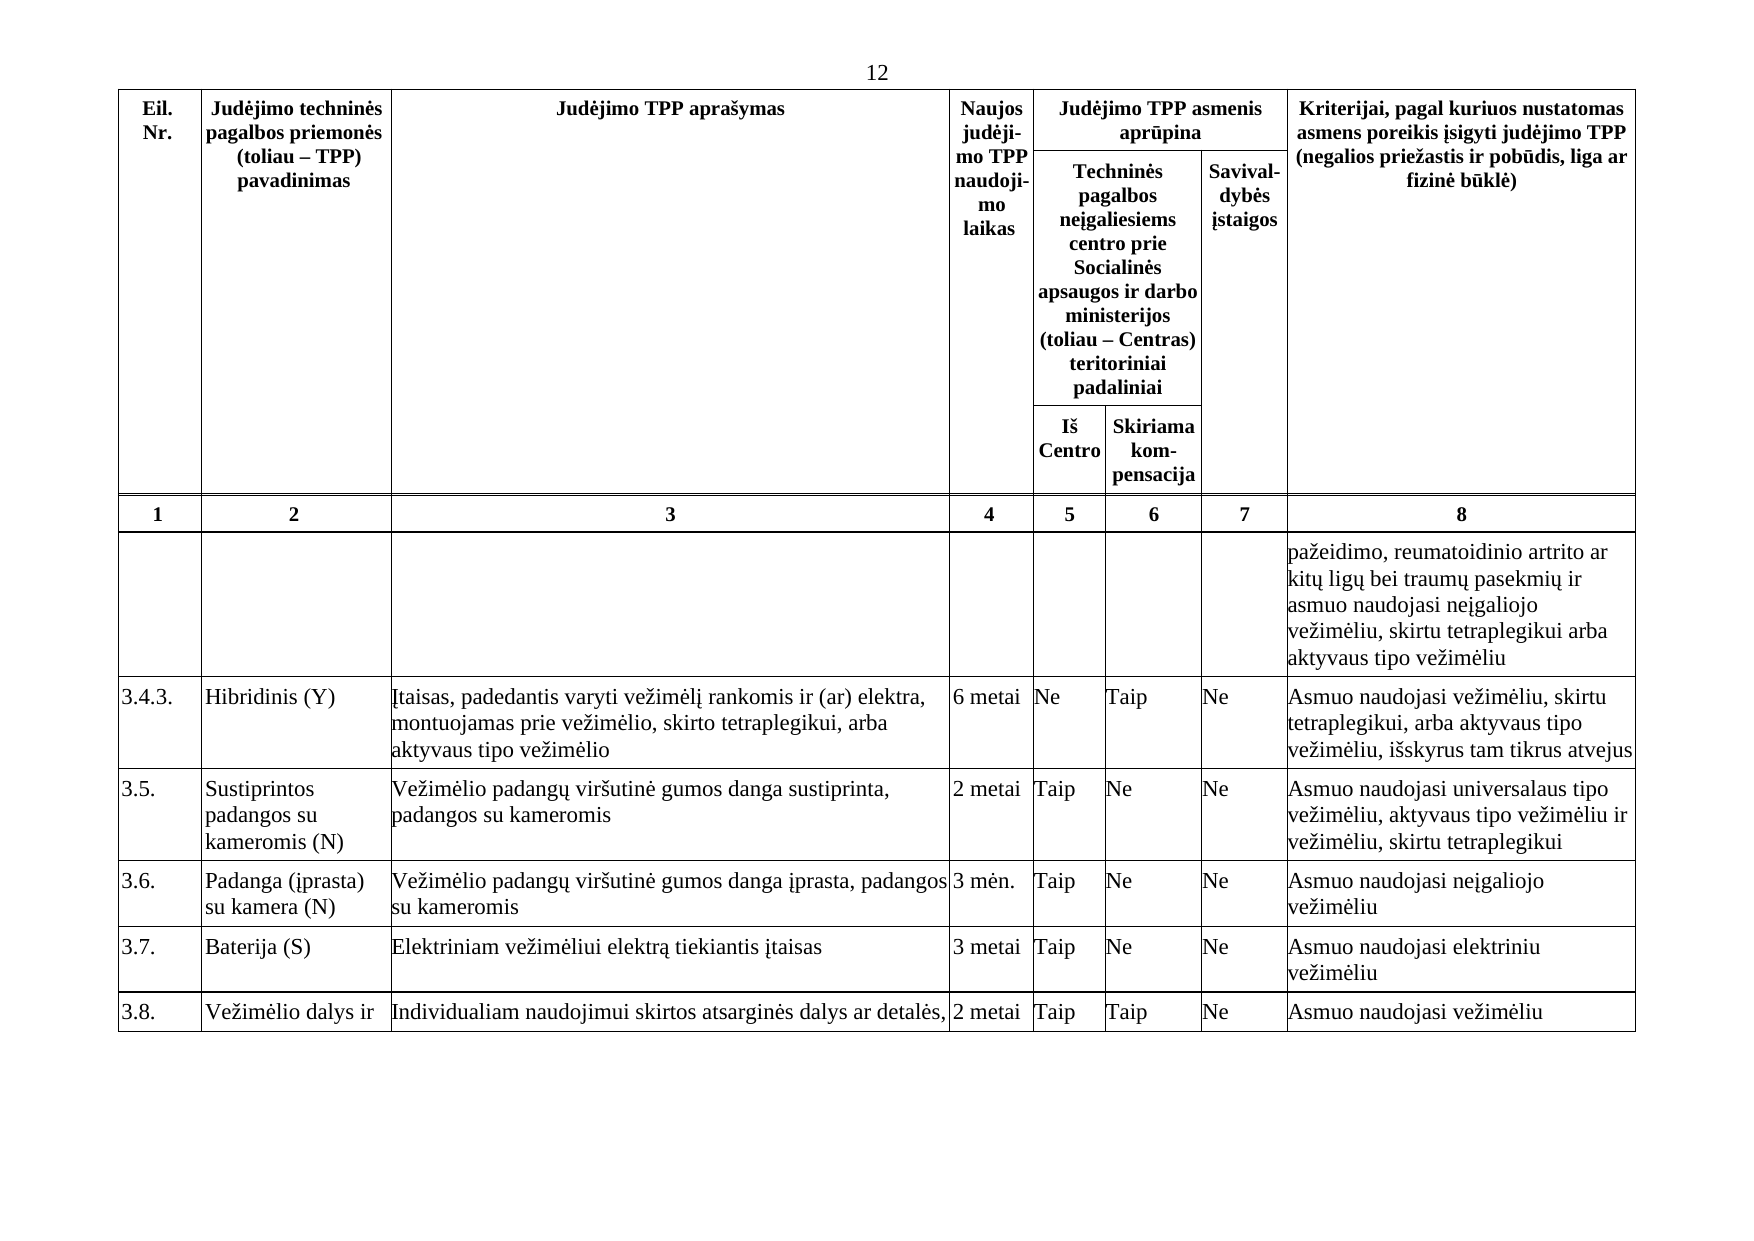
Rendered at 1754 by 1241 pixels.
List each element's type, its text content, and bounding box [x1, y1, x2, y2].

table_cell Ne [1202, 861, 1287, 926]
table_cell 5 [1034, 496, 1105, 531]
table_cell 6 [1106, 496, 1201, 531]
table_cell [1202, 533, 1287, 676]
table_cell Taip [1034, 993, 1105, 1031]
table_cell Įtaisas, padedantis varyti vežimėlį rankomis ir (ar) elektra, montuojamas prie vežimėlio, skirto tetraplegikui, arba aktyvaus tipo vežimėlio [392, 677, 949, 768]
table_header Kriterijai, pagal kuriuos nustatomas asmens poreikis įsigyti judėjimo TPP (negalios priežastis ir pobūdis, liga ar fizinė būklė) [1288, 90, 1635, 492]
table_cell Individualiam naudojimui skirtos atsarginės dalys ar detalės, [392, 993, 949, 1031]
table_cell Padanga (įprasta) su kamera (N) [202, 861, 391, 926]
table_cell [1034, 533, 1105, 676]
table_cell Ne [1106, 927, 1201, 991]
table_cell Taip [1106, 677, 1201, 768]
table_cell 3 mėn. [950, 861, 1033, 926]
table_cell Hibridinis (Y) [202, 677, 391, 768]
table_cell Ne [1202, 993, 1287, 1031]
table_cell Baterija (S) [202, 927, 391, 991]
table_cell Taip [1034, 861, 1105, 926]
table_cell [202, 533, 391, 676]
table_header Naujos judėji- mo TPP naudoji-mo laikas [950, 90, 1033, 492]
table_cell Vežimėlio padangų viršutinė gumos danga sustiprinta, padangos su kameromis [392, 769, 949, 860]
table_cell 3.4.3. [119, 677, 201, 768]
table_cell Ne [1106, 769, 1201, 860]
table_cell 3.7. [119, 927, 201, 991]
table_cell Skiriama kom-pensacija [1106, 406, 1201, 492]
table_cell 3.8. [119, 993, 201, 1031]
table_cell 2 metai [950, 993, 1033, 1031]
table_cell Taip [1034, 927, 1105, 991]
table_header Judėjimo TPP asmenis aprūpina [1034, 90, 1287, 149]
table_cell 2 metai [950, 769, 1033, 860]
table_cell Vežimėlio padangų viršutinė gumos danga įprasta, padangos su kameromis [392, 861, 949, 926]
table_cell Sustiprintos padangos su kameromis (N) [202, 769, 391, 860]
table_cell [119, 533, 201, 676]
table_header Judėjimo TPP aprašymas [392, 90, 949, 492]
table_header Eil. Nr. [119, 90, 201, 492]
table_cell Ne [1034, 677, 1105, 768]
table_cell 3.5. [119, 769, 201, 860]
table_cell 1 [119, 496, 201, 531]
table_cell Iš Centro [1034, 406, 1105, 492]
table_cell Taip [1106, 993, 1201, 1031]
table_cell [950, 533, 1033, 676]
table_cell Asmuo naudojasi vežimėliu [1288, 993, 1635, 1031]
table_cell Taip [1034, 769, 1105, 860]
table_cell Asmuo naudojasi elektriniu vežimėliu [1288, 927, 1635, 991]
table_cell 6 metai [950, 677, 1033, 768]
table_cell Ne [1202, 927, 1287, 991]
table_cell Vežimėlio dalys ir [202, 993, 391, 1031]
table_cell Ne [1106, 861, 1201, 926]
table_cell Ne [1202, 769, 1287, 860]
table_cell Ne [1202, 677, 1287, 768]
table_cell [1106, 533, 1201, 676]
table_cell 2 [202, 496, 391, 531]
table_cell Savival-dybės įstaigos [1202, 151, 1287, 492]
table_cell [392, 533, 949, 676]
table_cell Elektriniam vežimėliui elektrą tiekiantis įtaisas [392, 927, 949, 991]
table_cell Asmuo naudojasi universalaus tipo vežimėliu, aktyvaus tipo vežimėliu ir vežimėliu, skirtu tetraplegikui [1288, 769, 1635, 860]
table_cell 4 [950, 496, 1033, 531]
table_header Judėjimo techninės pagalbos priemonės (toliau – TPP) pavadinimas [202, 90, 391, 492]
table_cell Asmuo naudojasi neįgaliojo vežimėliu [1288, 861, 1635, 926]
table_cell 3 [392, 496, 949, 531]
table_cell Asmuo naudojasi vežimėliu, skirtu tetraplegikui, arba aktyvaus tipo vežimėliu, išskyrus tam tikrus atvejus [1288, 677, 1635, 768]
table_cell 7 [1202, 496, 1287, 531]
table_cell pažeidimo, reumatoidinio artrito ar kitų ligų bei traumų pasekmių ir asmuo naudojasi neįgaliojo vežimėliu, skirtu tetraplegikui arba aktyvaus tipo vežimėliu [1288, 533, 1635, 676]
table_cell Techninės pagalbos neįgaliesiems centro prie Socialinės apsaugos ir darbo ministerijos (toliau – Centras) teritoriniai padaliniai [1034, 151, 1201, 405]
table_cell 8 [1288, 496, 1635, 531]
table_cell 3.6. [119, 861, 201, 926]
table_cell 3 metai [950, 927, 1033, 991]
